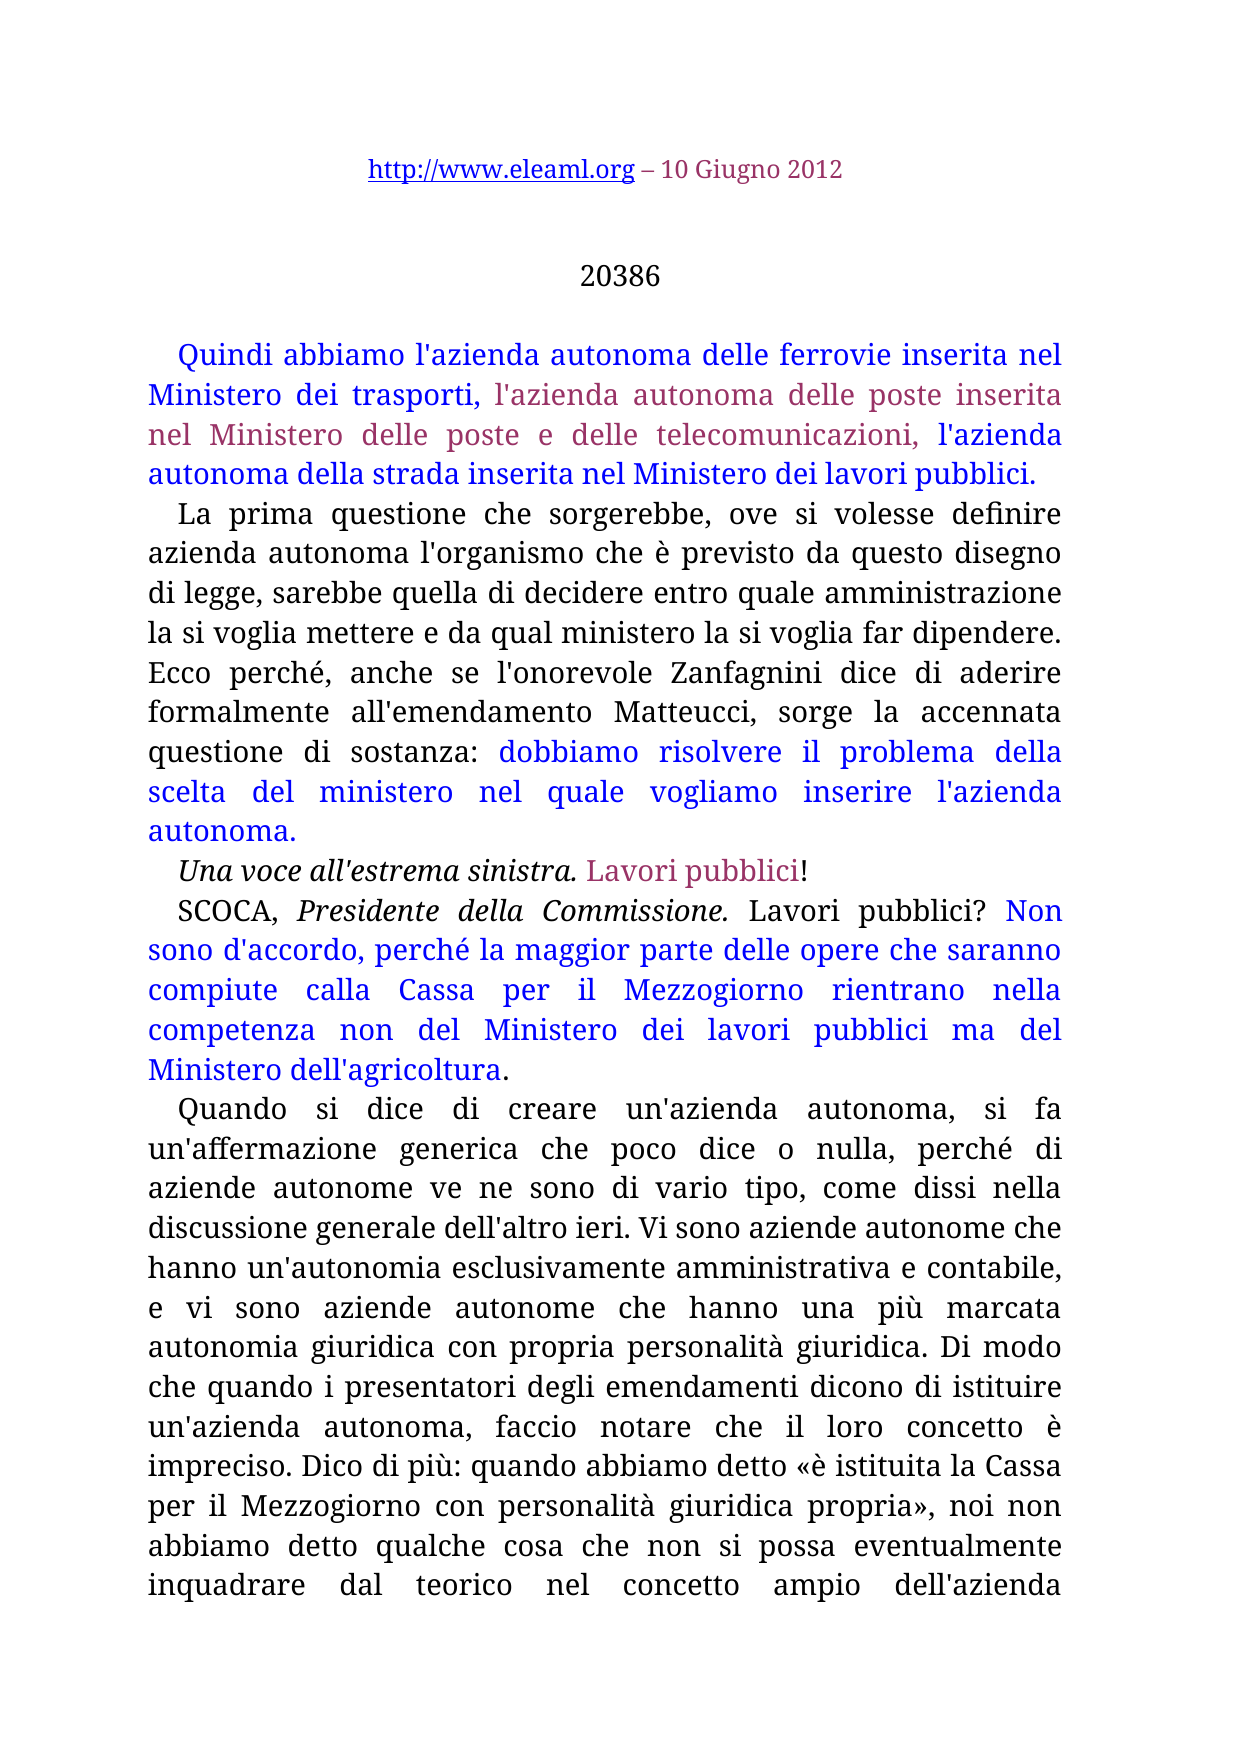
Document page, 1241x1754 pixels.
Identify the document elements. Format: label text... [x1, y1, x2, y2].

text Quando si dice di creare un'azienda autonoma, si fa un'affermazione generica che poco dice o nulla, perché di aziende autonome ve ne sono di vario tipo, come dissi nella discussione generale dell'altro ieri. Vi sono aziende autonome che hanno un'autonomia esclusivamente amministrativa e contabile, e vi sono aziende autonome che hanno una più marcata autonomia giuridica con propria personalità giuridica. Di modo che quando i presentatori degli emendamenti dicono di istituire un'azienda autonoma, faccio notare che il loro concetto è impreciso. Dico di più: quando abbiamo detto «è istituita la Cassa per il Mezzogiorno con personalità giuridica propria», noi non abbiamo detto qualche cosa che non si possa eventualmente inquadrare dal teorico nel concetto ampio dell'azienda [148, 1088, 1063, 1604]
text La prima questione che sorgerebbe, ove si volesse definire azienda autonoma l'organismo che è previsto da questo disegno di legge, sarebbe quella di decidere entro quale amministrazione la si voglia mettere e da qual ministero la si voglia far dipendere. Ecco perché, anche se l'onorevole Zanfagnini dice di aderire formalmente all'emendamento Matteucci, sorge la accennata questione di sostanza: dobbiamo risolvere il problema della scelta del ministero nel quale vogliamo inserire l'azienda autonoma. [148, 493, 1063, 850]
text 20386 [148, 255, 1063, 295]
text Una voce all'estrema sinistra. Lavori pubblici! [148, 850, 1063, 890]
text Quindi abbiamo l'azienda autonoma delle ferrovie inserita nel Ministero dei trasporti, l'azienda autonoma delle poste inserita nel Ministero delle poste e delle telecomunicazioni, l'azienda autonoma della strada inserita nel Ministero dei lavori pubblici. [148, 334, 1063, 493]
text SCOCA, Presidente della Commissione. Lavori pubblici? Non sono d'accordo, perché la maggior parte delle opere che saranno compiute calla Cassa per il Mezzogiorno rientrano nella competenza non del Ministero dei lavori pubblici ma del Ministero dell'agricoltura. [148, 890, 1063, 1088]
